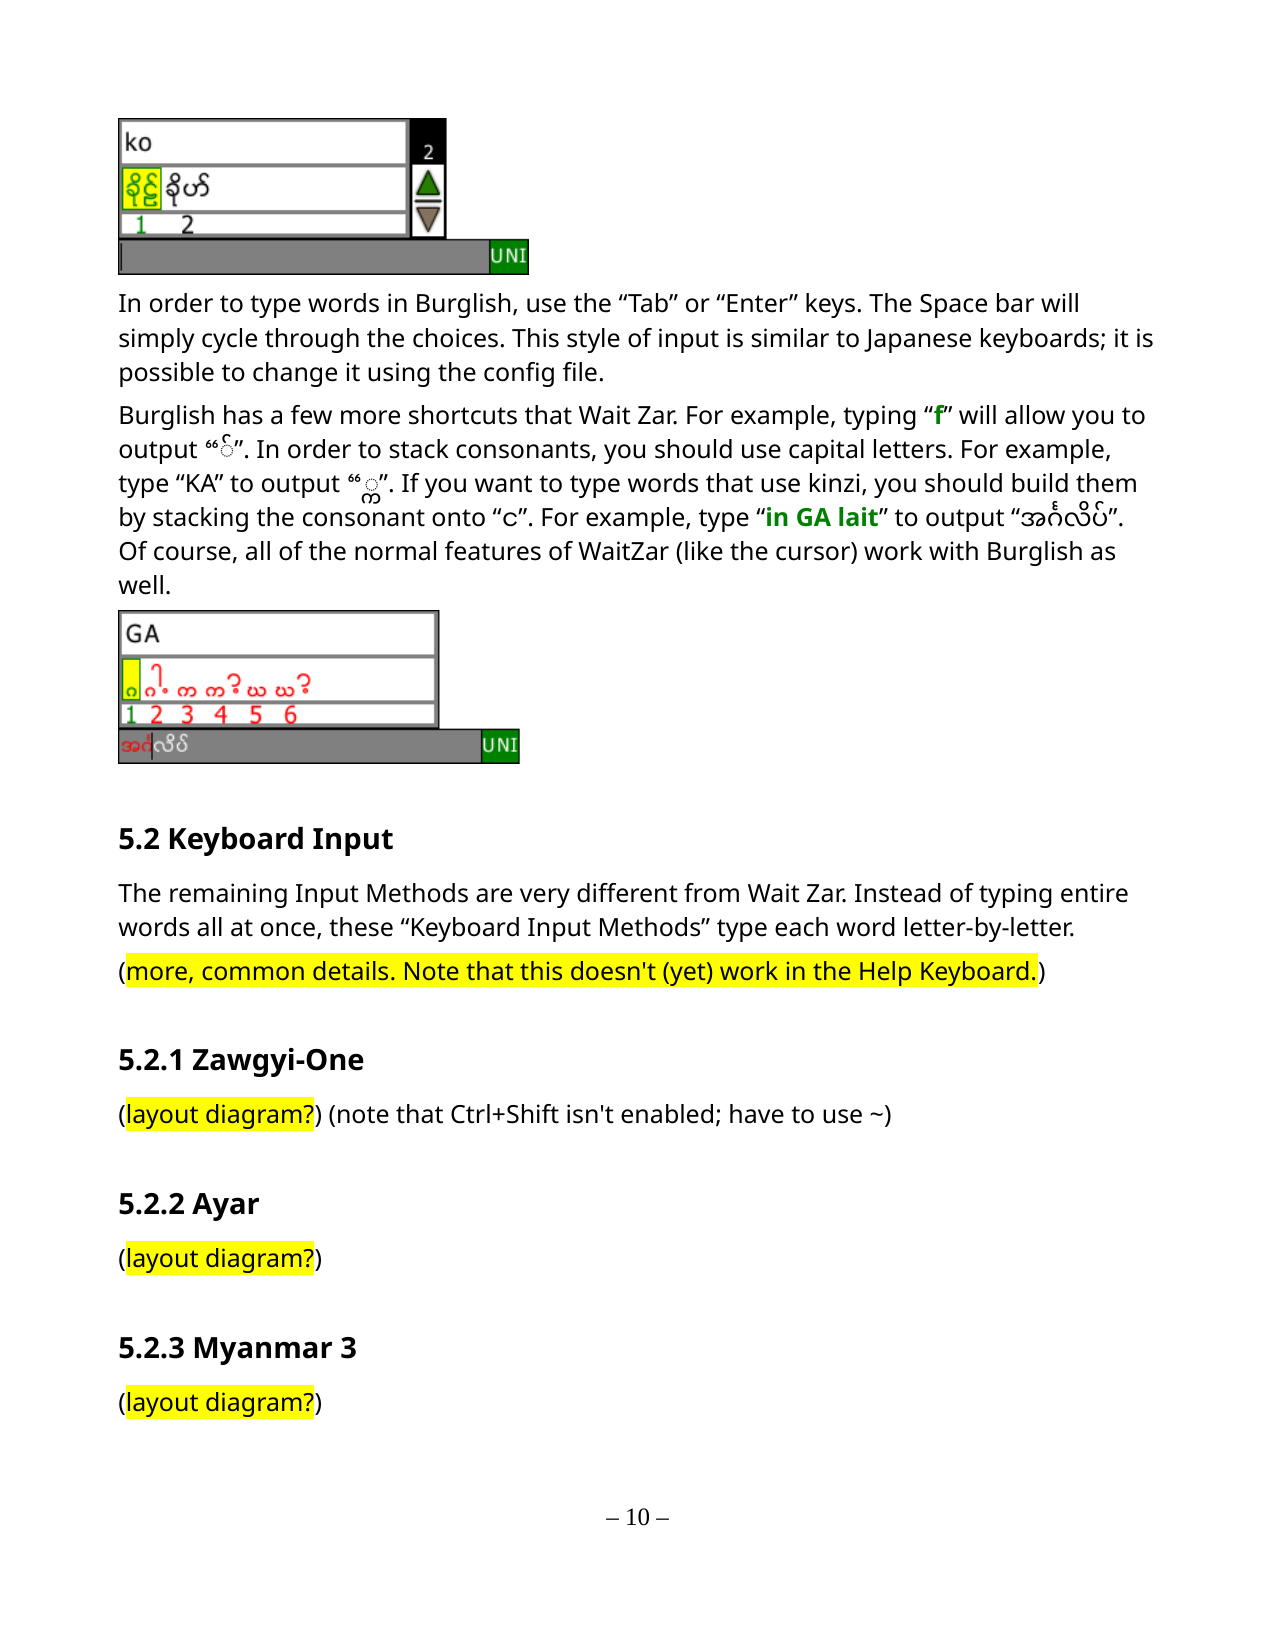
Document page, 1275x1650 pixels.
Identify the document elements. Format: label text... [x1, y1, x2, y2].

text (layout diagram?) [118, 1241, 1157, 1275]
text (layout diagram?) (note that Ctrl+Shift isn't enabled; have to use ~) [118, 1097, 1157, 1131]
subtitle 5.2.1 Zawgyi-One [118, 1039, 1157, 1079]
text (more, common details. Note that this doesn't (yet) work in the Help Keyboard.) [118, 953, 1157, 987]
text In order to type words in Burglish, use the “Tab” or “Enter” keys. The Space bar will simply cycle through the choices. This style of input is similar to Japanese keyboards; it is possible to change it using the config file. [118, 275, 1157, 388]
text (layout diagram?) [118, 1385, 1157, 1419]
text Burglish has a few more shortcuts that Wait Zar. For example, typing “f” will allow you to output “်”. In order to stack consonants, you should use capital letters. For example, type “KA” to output “္က”. If you want to type words that use kinzi, you should build them by stacking the consonant onto “င”. For example, type “in GA lait” to output “အင်္ဂလိပ်”. Of course, all of the normal features of WaitZar (like the cursor) work with Burglish as well. [118, 397, 1157, 602]
subtitle 5.2 Keyboard Input [118, 818, 1157, 858]
picture [118, 118, 529, 275]
picture [118, 610, 520, 764]
text The remaining Input Methods are very different from Wait Zar. Instead of typing entire words all at once, these “Keyboard Input Methods” type each word letter-by-letter. [118, 876, 1157, 944]
subtitle 5.2.3 Myanmar 3 [118, 1327, 1157, 1367]
subtitle 5.2.2 Ayar [118, 1183, 1157, 1223]
